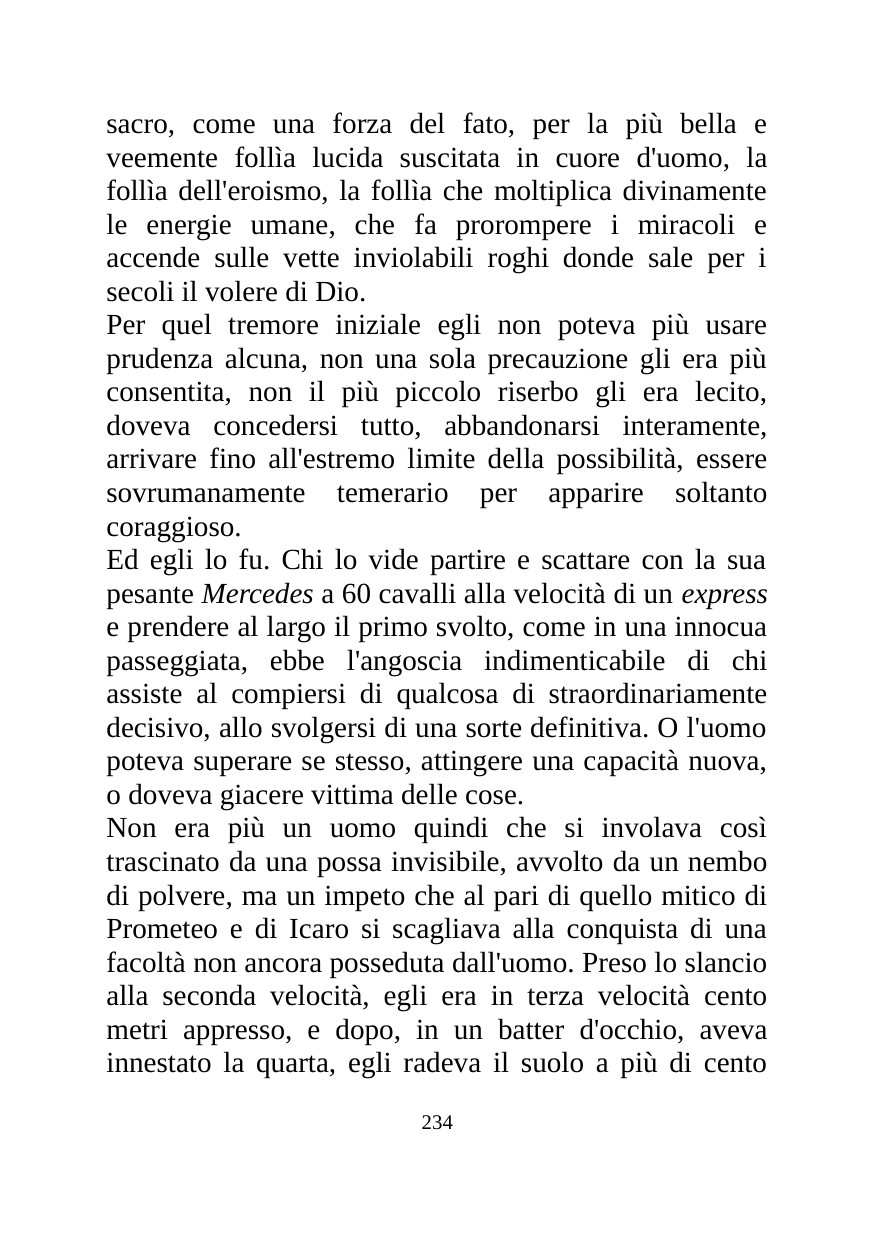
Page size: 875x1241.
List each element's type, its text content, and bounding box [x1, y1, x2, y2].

text Ed egli lo fu. Chi lo vide partire e scattare con la sua pesante Mercedes a 60 cavalli alla velocità di un express e prendere al largo il primo svolto, come in una innocua passeggiata, ebbe l'angoscia indimenticabile di chi assiste al compiersi di qualcosa di straordinariamente decisivo, allo svolgersi di una sorte definitiva. O l'uomo poteva superare se stesso, attingere una capacità nuova, o doveva giacere vittima delle cose. [106, 542, 768, 811]
text Non era più un uomo quindi che si involava così trascinato da una possa invisibile, avvolto da un nembo di polvere, ma un impeto che al pari di quello mitico di Prometeo e di Icaro si scagliava alla conquista di una facoltà non ancora posseduta dall'uomo. Preso lo slancio alla seconda velocità, egli era in terza velocità cento metri appresso, e dopo, in un batter d'occhio, aveva innestato la quarta, egli radeva il suolo a più di cento [106, 811, 768, 1079]
text Per quel tremore iniziale egli non poteva più usare prudenza alcuna, non una sola precauzione gli era più consentita, non il più piccolo riserbo gli era lecito, doveva concedersi tutto, abbandonarsi interamente, arrivare fino all'estremo limite della possibilità, essere sovrumanamente temerario per apparire soltanto coraggioso. [106, 307, 768, 542]
text sacro, come una forza del fato, per la più bella e veemente follìa lucida suscitata in cuore d'uomo, la follìa dell'eroismo, la follìa che moltiplica divinamente le energie umane, che fa prorompere i miracoli e accende sulle vette inviolabili roghi donde sale per i secoli il volere di Dio. [106, 106, 768, 307]
